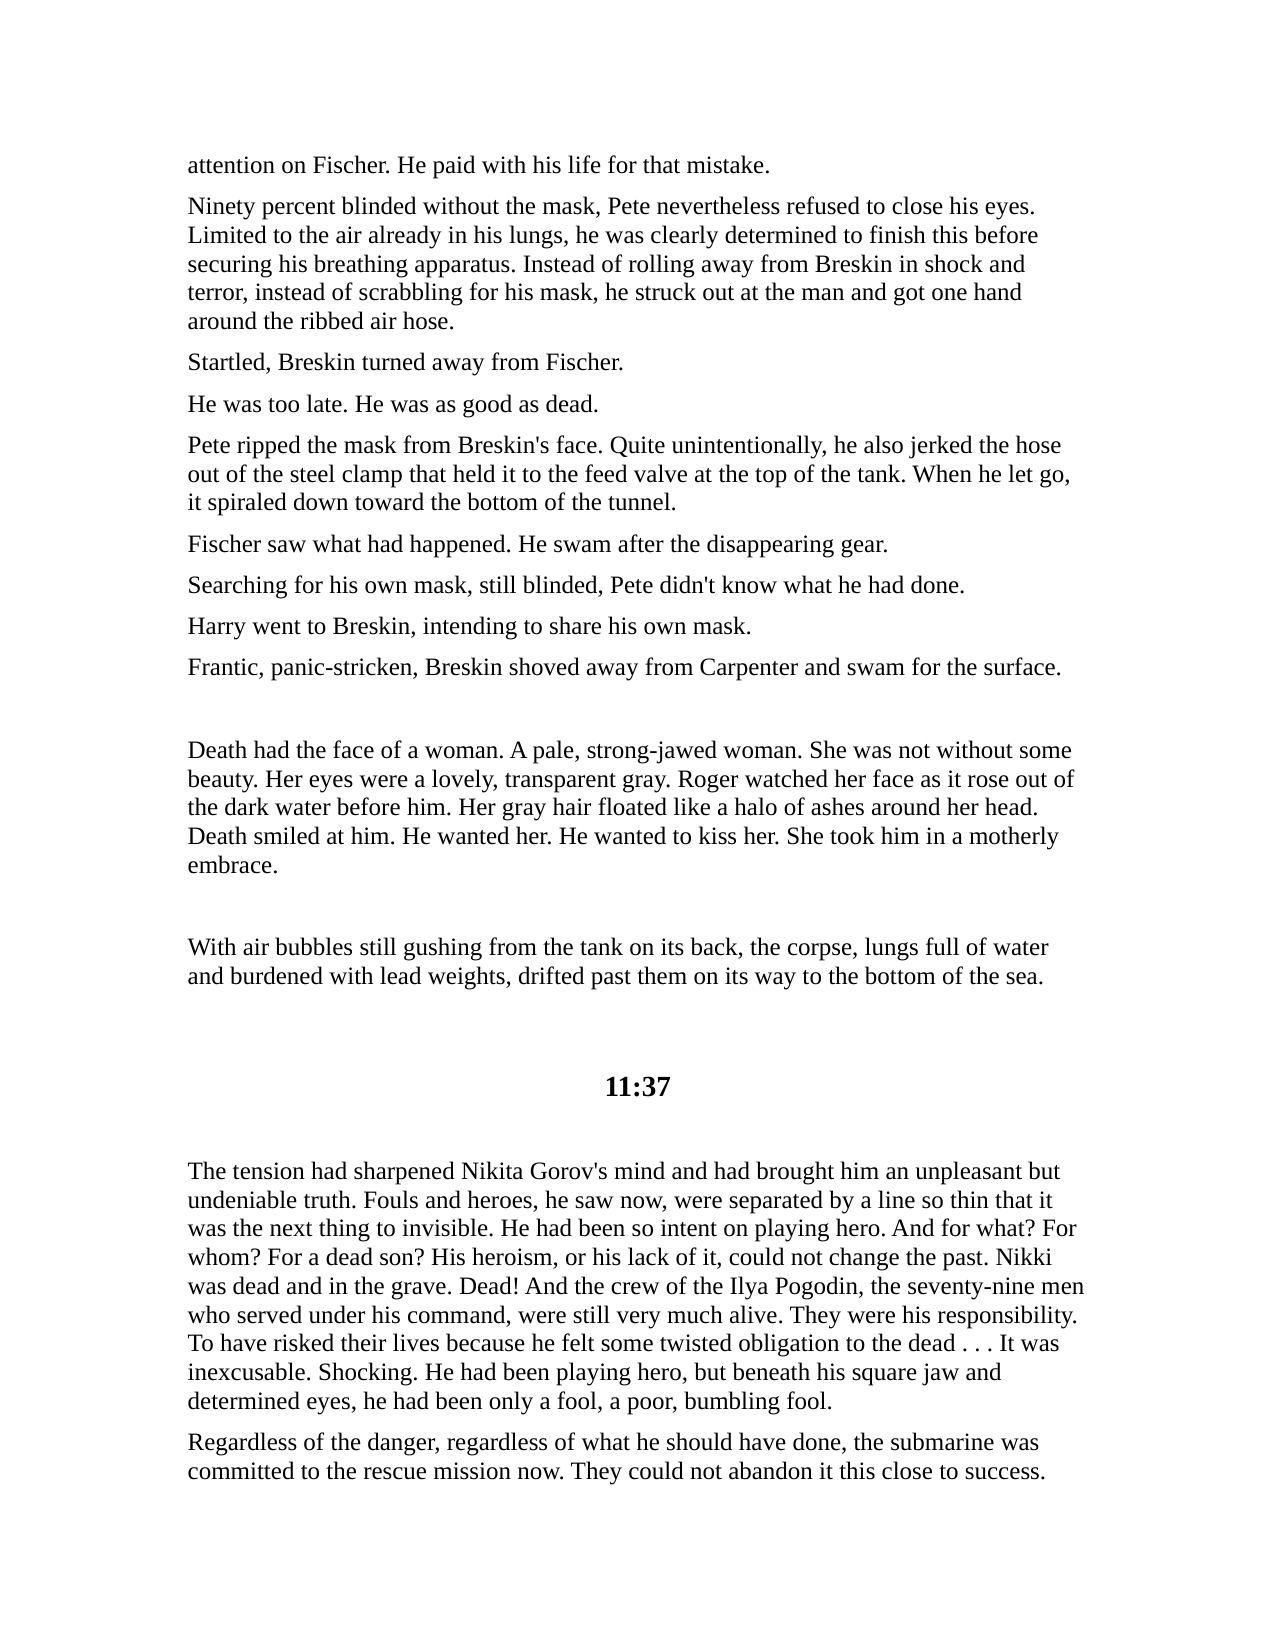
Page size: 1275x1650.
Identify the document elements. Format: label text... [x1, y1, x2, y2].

text Harry went to Breskin, intending to share his own mask. [187, 611, 1087, 640]
text attention on Fischer. He paid with his life for that mistake. [187, 150, 1087, 179]
text Death had the face of a woman. A pale, strong-jawed woman. She was not without some beauty. Her eyes were a lovely, transparent gray. Roger watched her face as it rose out of the dark water before him. Her gray hair floated like a halo of ashes around her head. Death smiled at him. He wanted her. He wanted to kiss her. She took him in a motherly embrace. [187, 735, 1087, 879]
text With air bubbles still gushing from the tank on its back, the corpse, lungs full of water and burdened with lead weights, drifted past them on its way to the bottom of the sea. [187, 932, 1087, 990]
text Fischer saw what had happened. He swam after the disappearing gear. [187, 529, 1087, 557]
text Pete ripped the mask from Breskin's face. Quite unintentionally, he also jerked the hose out of the steel clamp that held it to the feed valve at the top of the tank. When he let go, it spiraled down toward the bottom of the tunnel. [187, 430, 1087, 516]
text Startled, Breskin turned away from Fischer. [187, 347, 1087, 376]
subtitle 11:37 [187, 1069, 1087, 1102]
text The tension had sharpened Nikita Gorov's mind and had brought him an unpleasant but undeniable truth. Fouls and heroes, he saw now, were separated by a line so thin that it was the next thing to invisible. He had been so intent on playing hero. And for what? For whom? For a dead son? His heroism, or his lack of it, could not change the past. Nikki was dead and in the grave. Dead! And the crew of the Ilya Pogodin, the seventy-nine men who served under his command, were still very much alive. They were his responsibility. To have risked their lives because he felt some twisted obligation to the dead . . . It was inexcusable. Shocking. He had been playing hero, but beneath his square jaw and determined eyes, he had been only a fool, a poor, bumbling fool. [187, 1156, 1087, 1415]
text Frantic, panic-stricken, Breskin shoved away from Carpenter and swam for the surface. [187, 652, 1087, 681]
text He was too late. He was as good as dead. [187, 389, 1087, 417]
text Regardless of the danger, regardless of what he should have done, the submarine was committed to the rescue mission now. They could not abandon it this close to success. [187, 1427, 1087, 1485]
text Ninety percent blinded without the mask, Pete nevertheless refused to close his eyes. Limited to the air already in his lungs, he was clearly determined to finish this before securing his breathing apparatus. Instead of rolling away from Breskin in shock and terror, instead of scrabbling for his mask, he struck out at the man and got one hand around the ribbed air hose. [187, 191, 1087, 335]
text Searching for his own mask, still blinded, Pete didn't know what he had done. [187, 570, 1087, 599]
